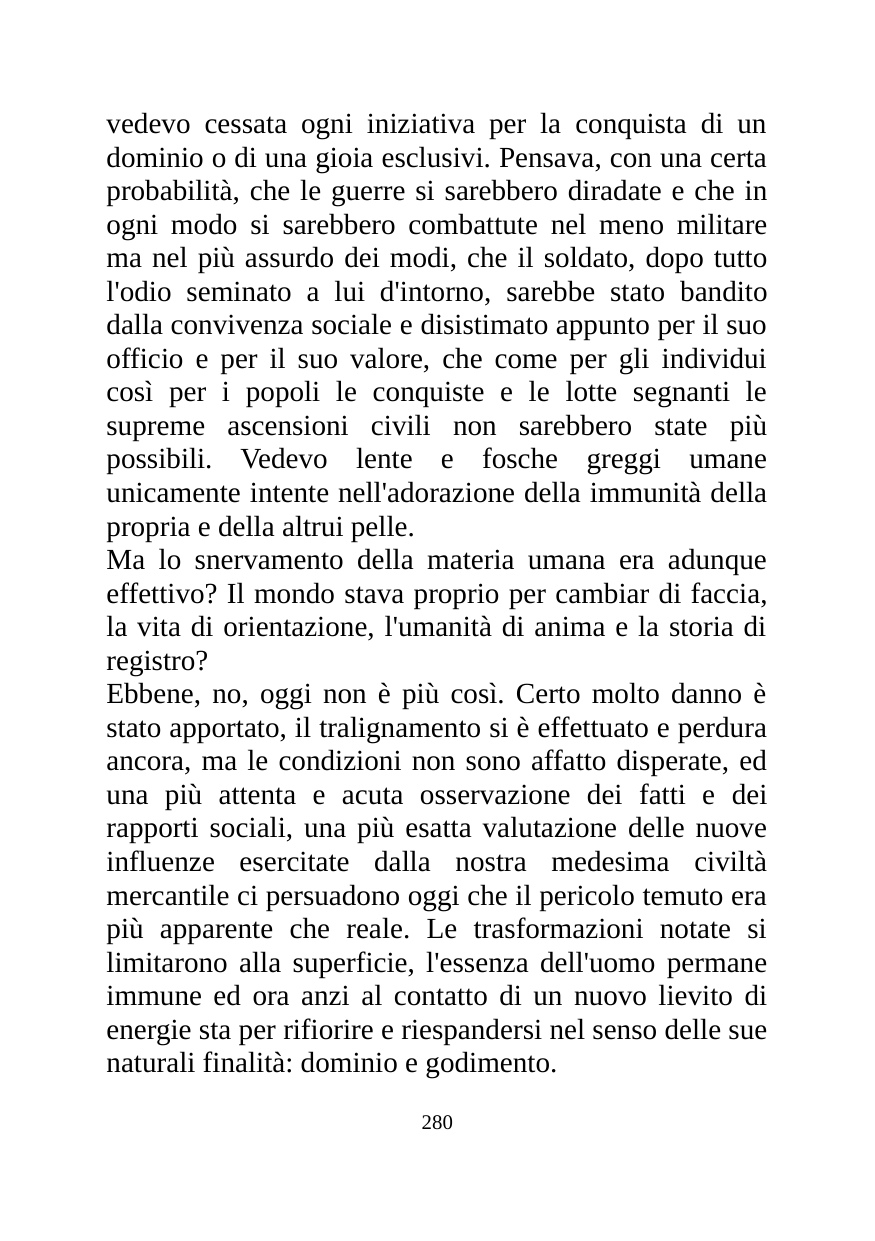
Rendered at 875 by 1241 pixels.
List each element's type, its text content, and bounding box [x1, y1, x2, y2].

text Ebbene, no, oggi non è più così. Certo molto danno è stato apportato, il tralignamento si è effettuato e perdura ancora, ma le condizioni non sono affatto disperate, ed una più attenta e acuta osservazione dei fatti e dei rapporti sociali, una più esatta valutazione delle nuove influenze esercitate dalla nostra medesima civiltà mercantile ci persuadono oggi che il pericolo temuto era più apparente che reale. Le trasformazioni notate si limitarono alla superficie, l'essenza dell'uomo permane immune ed ora anzi al contatto di un nuovo lievito di energie sta per rifiorire e riespandersi nel senso delle sue naturali finalità: dominio e godimento. [106, 676, 768, 1079]
text vedevo cessata ogni iniziativa per la conquista di un dominio o di una gioia esclusivi. Pensava, con una certa probabilità, che le guerre si sarebbero diradate e che in ogni modo si sarebbero combattute nel meno militare ma nel più assurdo dei modi, che il soldato, dopo tutto l'odio seminato a lui d'intorno, sarebbe stato bandito dalla convivenza sociale e disistimato appunto per il suo officio e per il suo valore, che come per gli individui così per i popoli le conquiste e le lotte segnanti le supreme ascensioni civili non sarebbero state più possibili. Vedevo lente e fosche greggi umane unicamente intente nell'adorazione della immunità della propria e della altrui pelle. [106, 106, 768, 542]
text Ma lo snervamento della materia umana era adunque effettivo? Il mondo stava proprio per cambiar di faccia, la vita di orientazione, l'umanità di anima e la storia di registro? [106, 542, 768, 676]
